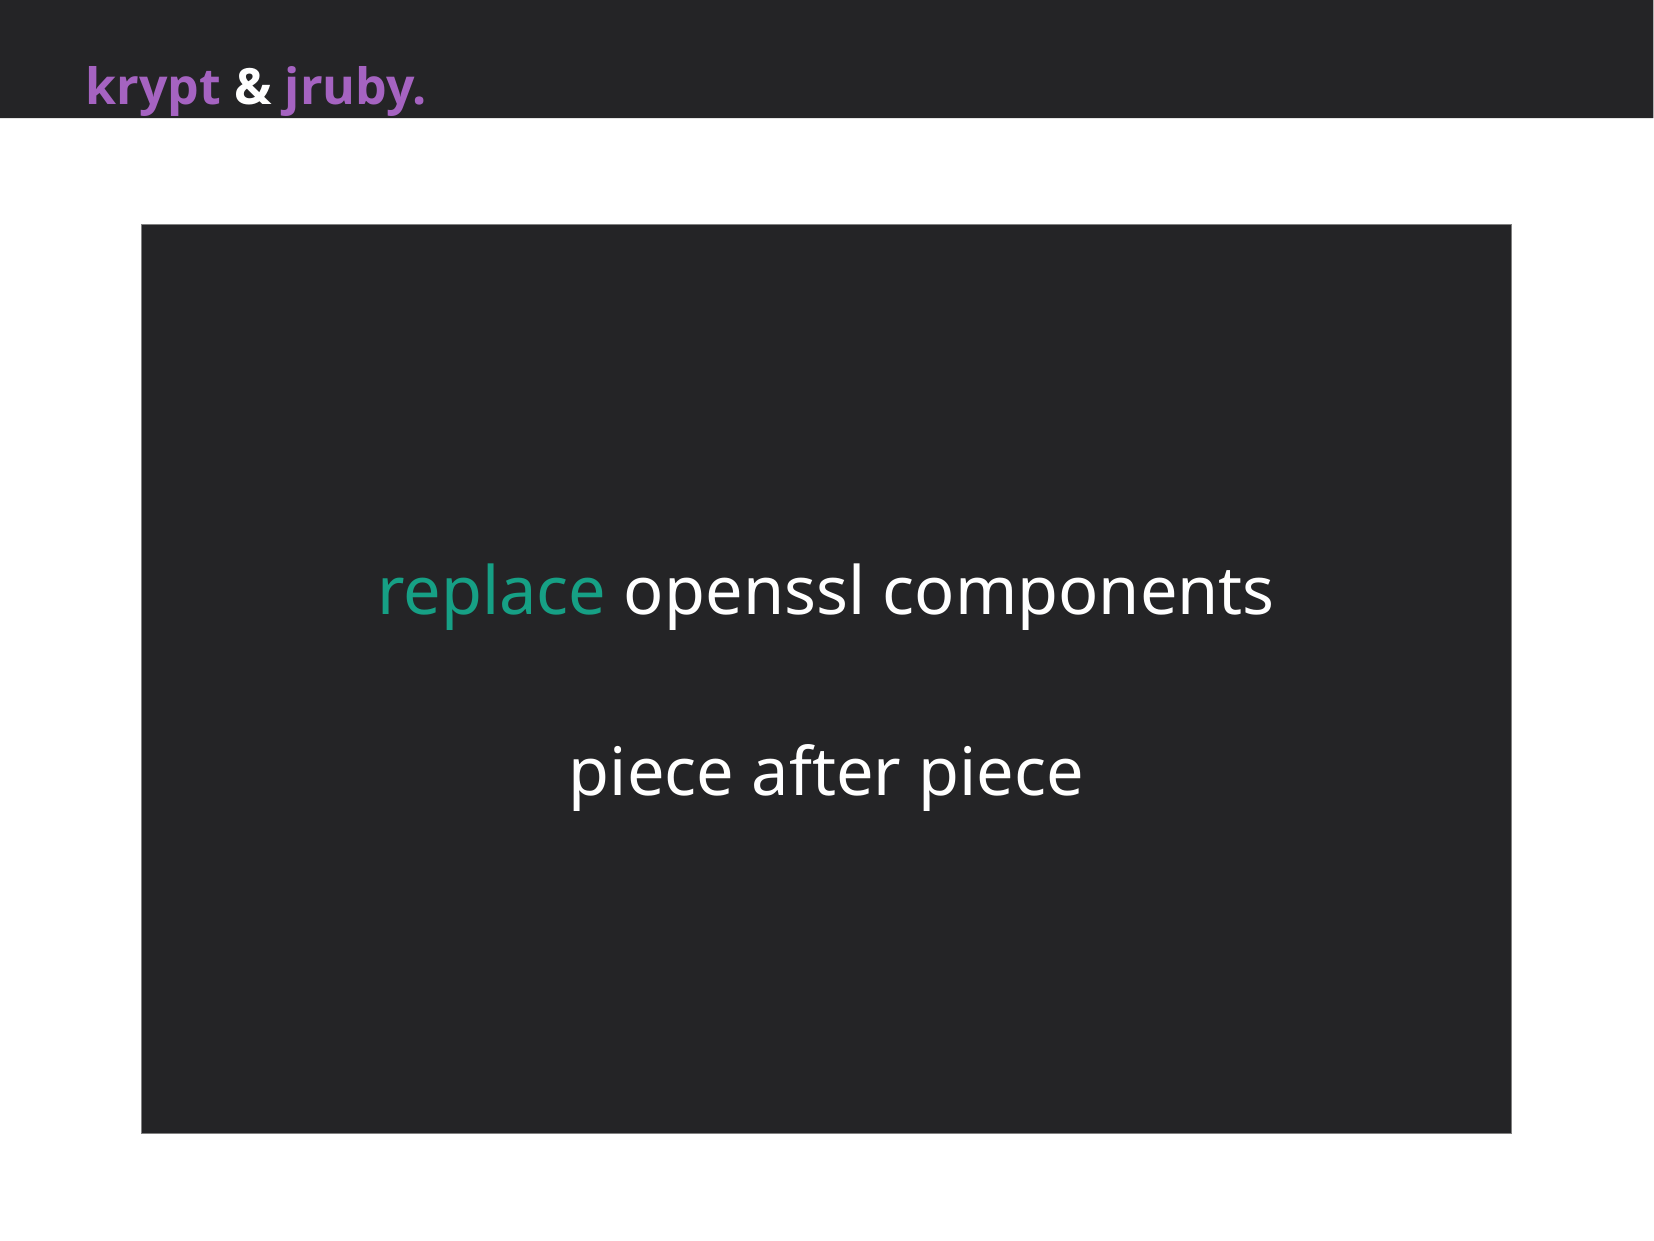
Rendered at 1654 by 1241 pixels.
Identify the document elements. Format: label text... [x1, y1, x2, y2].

text_box [0, 0, 1654, 119]
text_box replace openssl components piece after piece [141, 224, 1512, 1134]
text_box krypt & jruby. [70, 43, 1359, 119]
